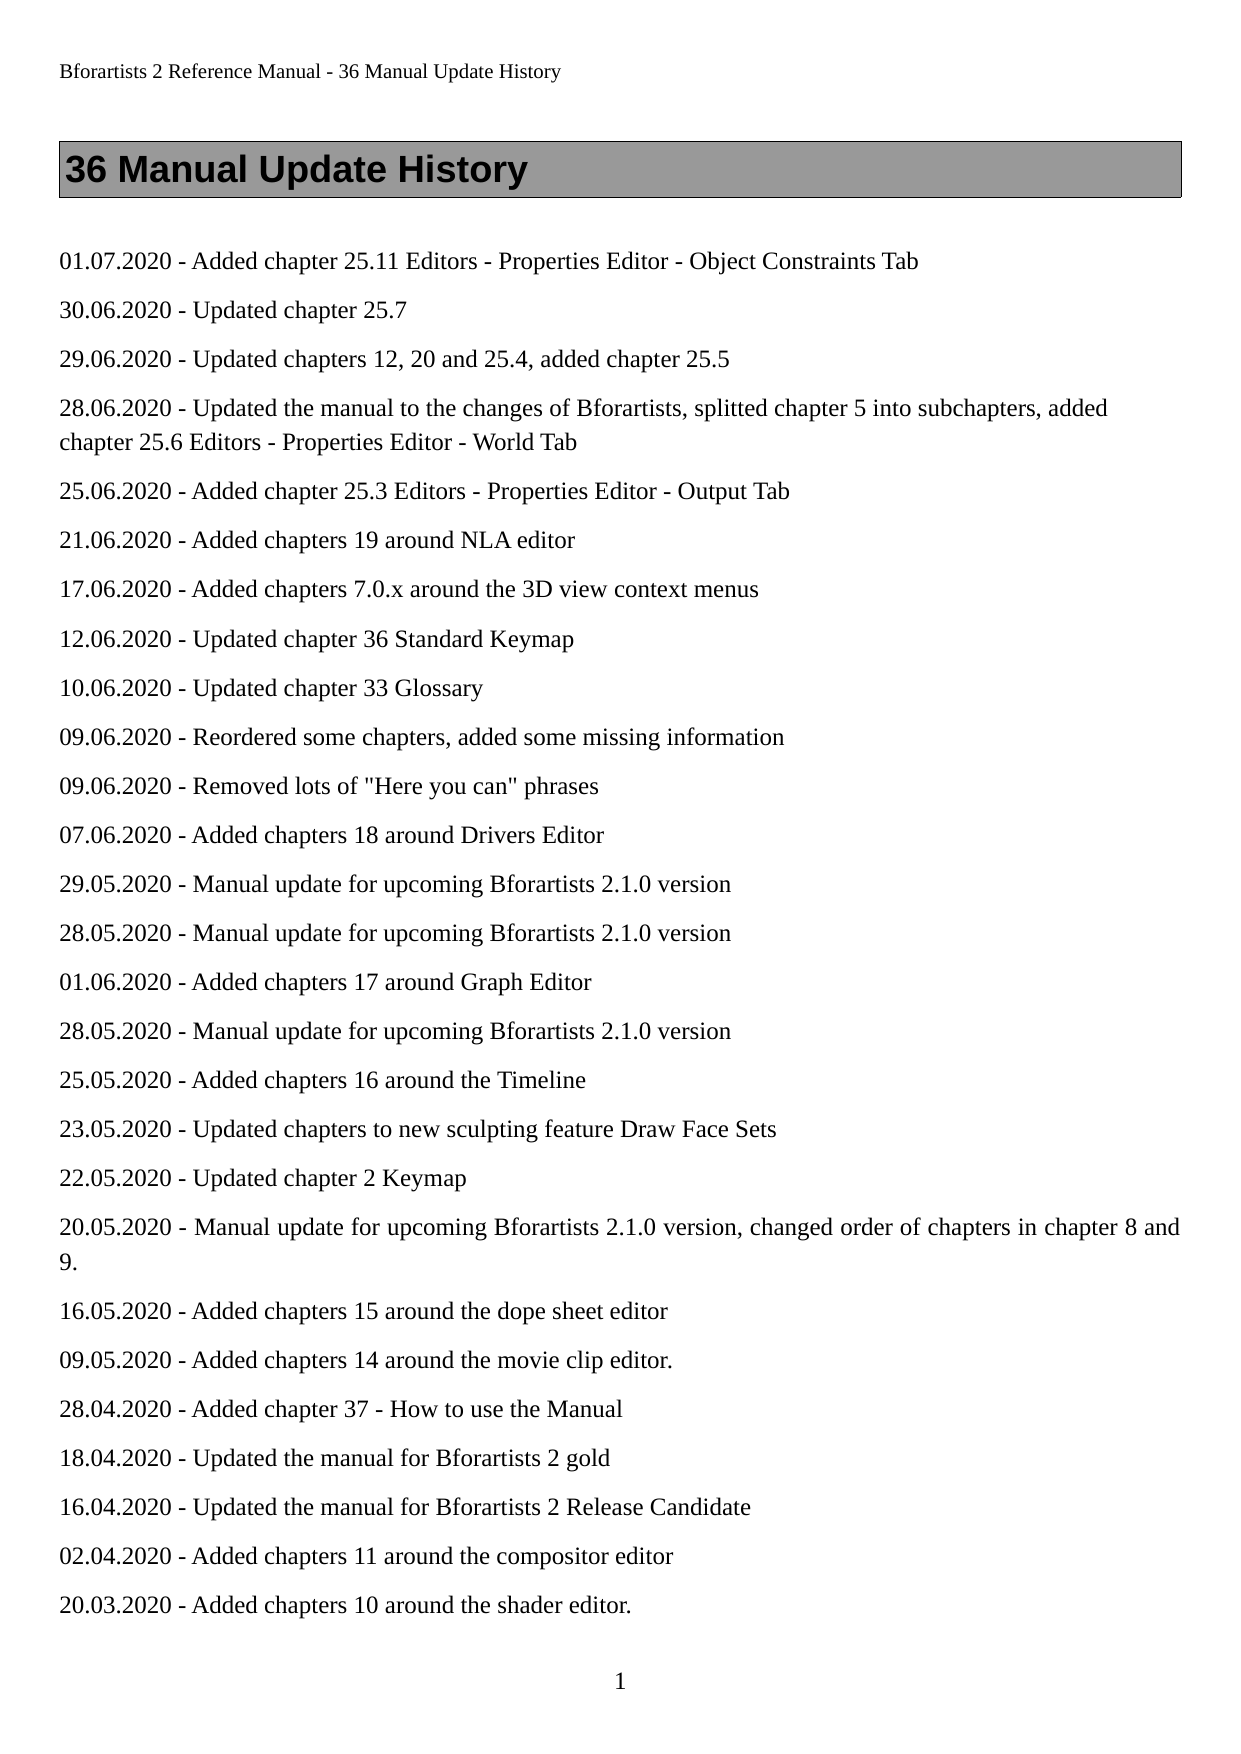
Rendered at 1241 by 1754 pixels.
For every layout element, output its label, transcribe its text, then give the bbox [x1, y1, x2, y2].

table_header 36 Manual Update History [60, 142, 1181, 197]
text 09.06.2020 - Reordered some chapters, added some missing information [59, 722, 1181, 751]
text 01.06.2020 - Added chapters 17 around Graph Editor [59, 967, 1181, 996]
text 30.06.2020 - Updated chapter 25.7 [59, 295, 1181, 323]
text 10.06.2020 - Updated chapter 33 Glossary [59, 673, 1181, 701]
text 18.04.2020 - Updated the manual for Bforartists 2 gold [59, 1443, 1181, 1472]
text 12.06.2020 - Updated chapter 36 Standard Keymap [59, 624, 1181, 652]
text 22.05.2020 - Updated chapter 2 Keymap [59, 1163, 1181, 1192]
text 20.03.2020 - Added chapters 10 around the shader editor. [59, 1590, 1181, 1619]
text 21.06.2020 - Added chapters 19 around NLA editor [59, 526, 1181, 554]
text 25.05.2020 - Added chapters 16 around the Timeline [59, 1065, 1181, 1094]
text 28.06.2020 - Updated the manual to the changes of Bforartists, splitted chapter 5 into subchapters, added chapter 25.6 Editors - Properties Editor - World Tab [59, 393, 1181, 456]
text 28.05.2020 - Manual update for upcoming Bforartists 2.1.0 version [59, 1016, 1181, 1045]
text 25.06.2020 - Added chapter 25.3 Editors - Properties Editor - Output Tab [59, 476, 1181, 505]
text 16.05.2020 - Added chapters 15 around the dope sheet editor [59, 1296, 1181, 1325]
text 29.05.2020 - Manual update for upcoming Bforartists 2.1.0 version [59, 869, 1181, 898]
text 28.04.2020 - Added chapter 37 - How to use the Manual [59, 1394, 1181, 1423]
text 02.04.2020 - Added chapters 11 around the compositor editor [59, 1541, 1181, 1570]
text 28.05.2020 - Manual update for upcoming Bforartists 2.1.0 version [59, 918, 1181, 947]
text 09.06.2020 - Removed lots of "Here you can" phrases [59, 771, 1181, 799]
text 20.05.2020 - Manual update for upcoming Bforartists 2.1.0 version, changed order of chapters in chapter 8 and 9. [59, 1212, 1181, 1276]
text 09.05.2020 - Added chapters 14 around the movie clip editor. [59, 1345, 1181, 1374]
text 07.06.2020 - Added chapters 18 around Drivers Editor [59, 820, 1181, 849]
text 29.06.2020 - Updated chapters 12, 20 and 25.4, added chapter 25.5 [59, 344, 1181, 373]
text 23.05.2020 - Updated chapters to new sculpting feature Draw Face Sets [59, 1114, 1181, 1143]
text 01.07.2020 - Added chapter 25.11 Editors - Properties Editor - Object Constraints Tab [59, 246, 1181, 274]
text 16.04.2020 - Updated the manual for Bforartists 2 Release Candidate [59, 1492, 1181, 1521]
text 17.06.2020 - Added chapters 7.0.x around the 3D view context menus [59, 574, 1181, 603]
